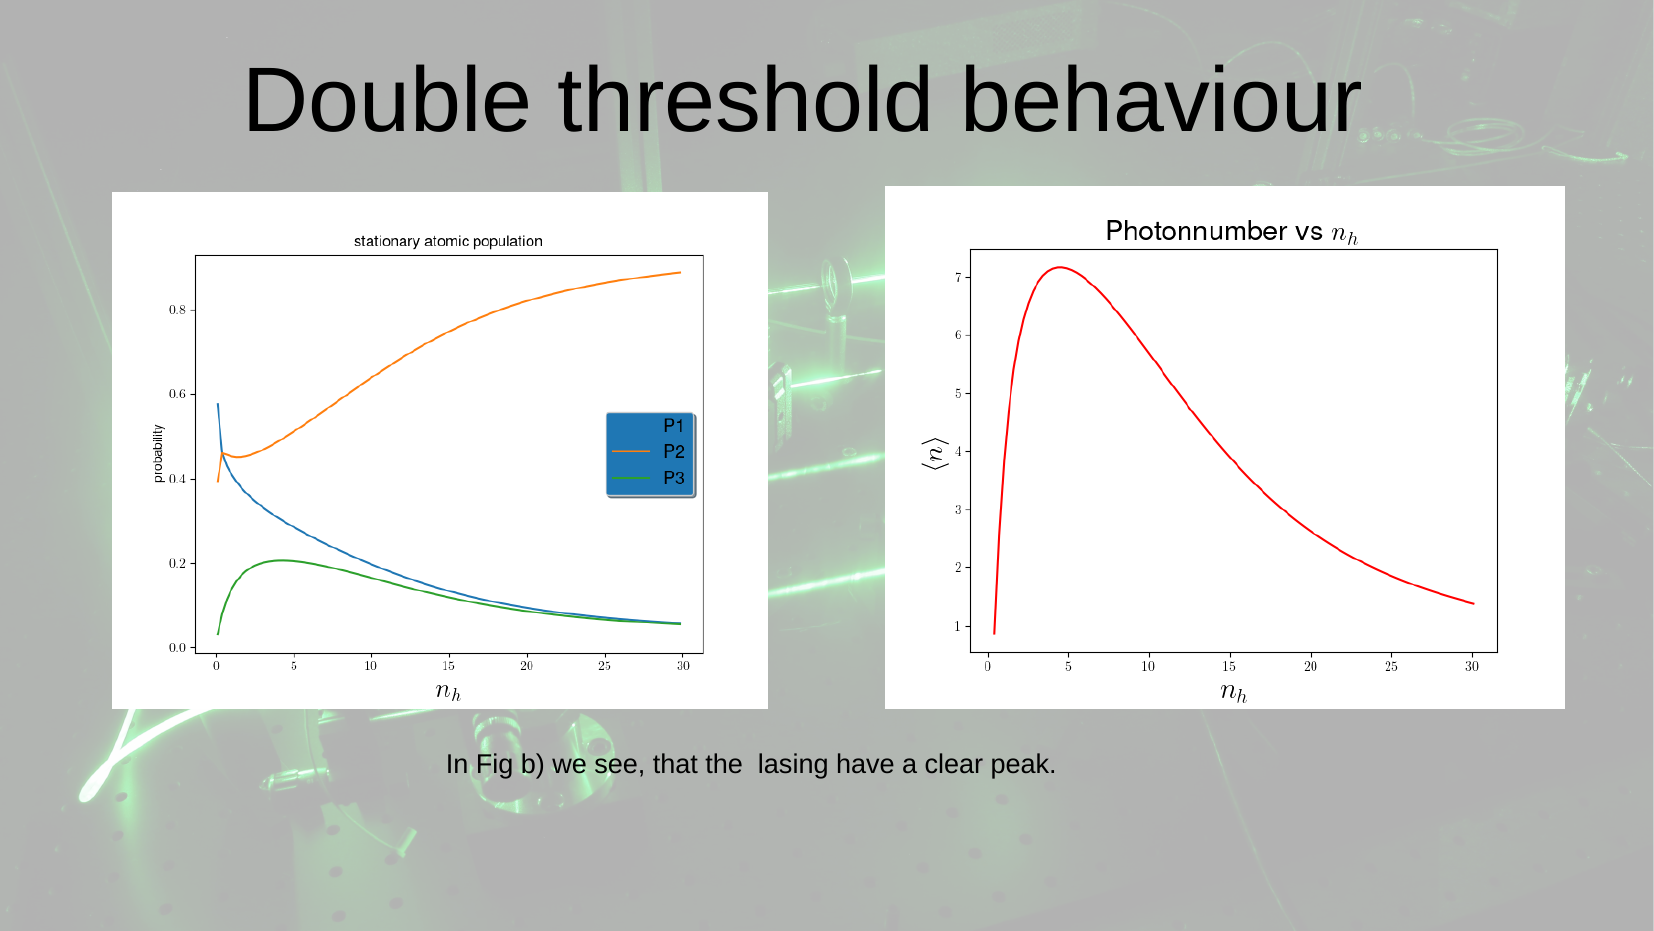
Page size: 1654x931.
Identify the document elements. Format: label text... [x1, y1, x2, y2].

subtitle In Fig b) we see, that the lasing have a clear peak. [29, 494, 1518, 931]
picture [885, 186, 1565, 709]
title Double threshold behaviour [59, 21, 1548, 178]
picture [112, 192, 768, 709]
